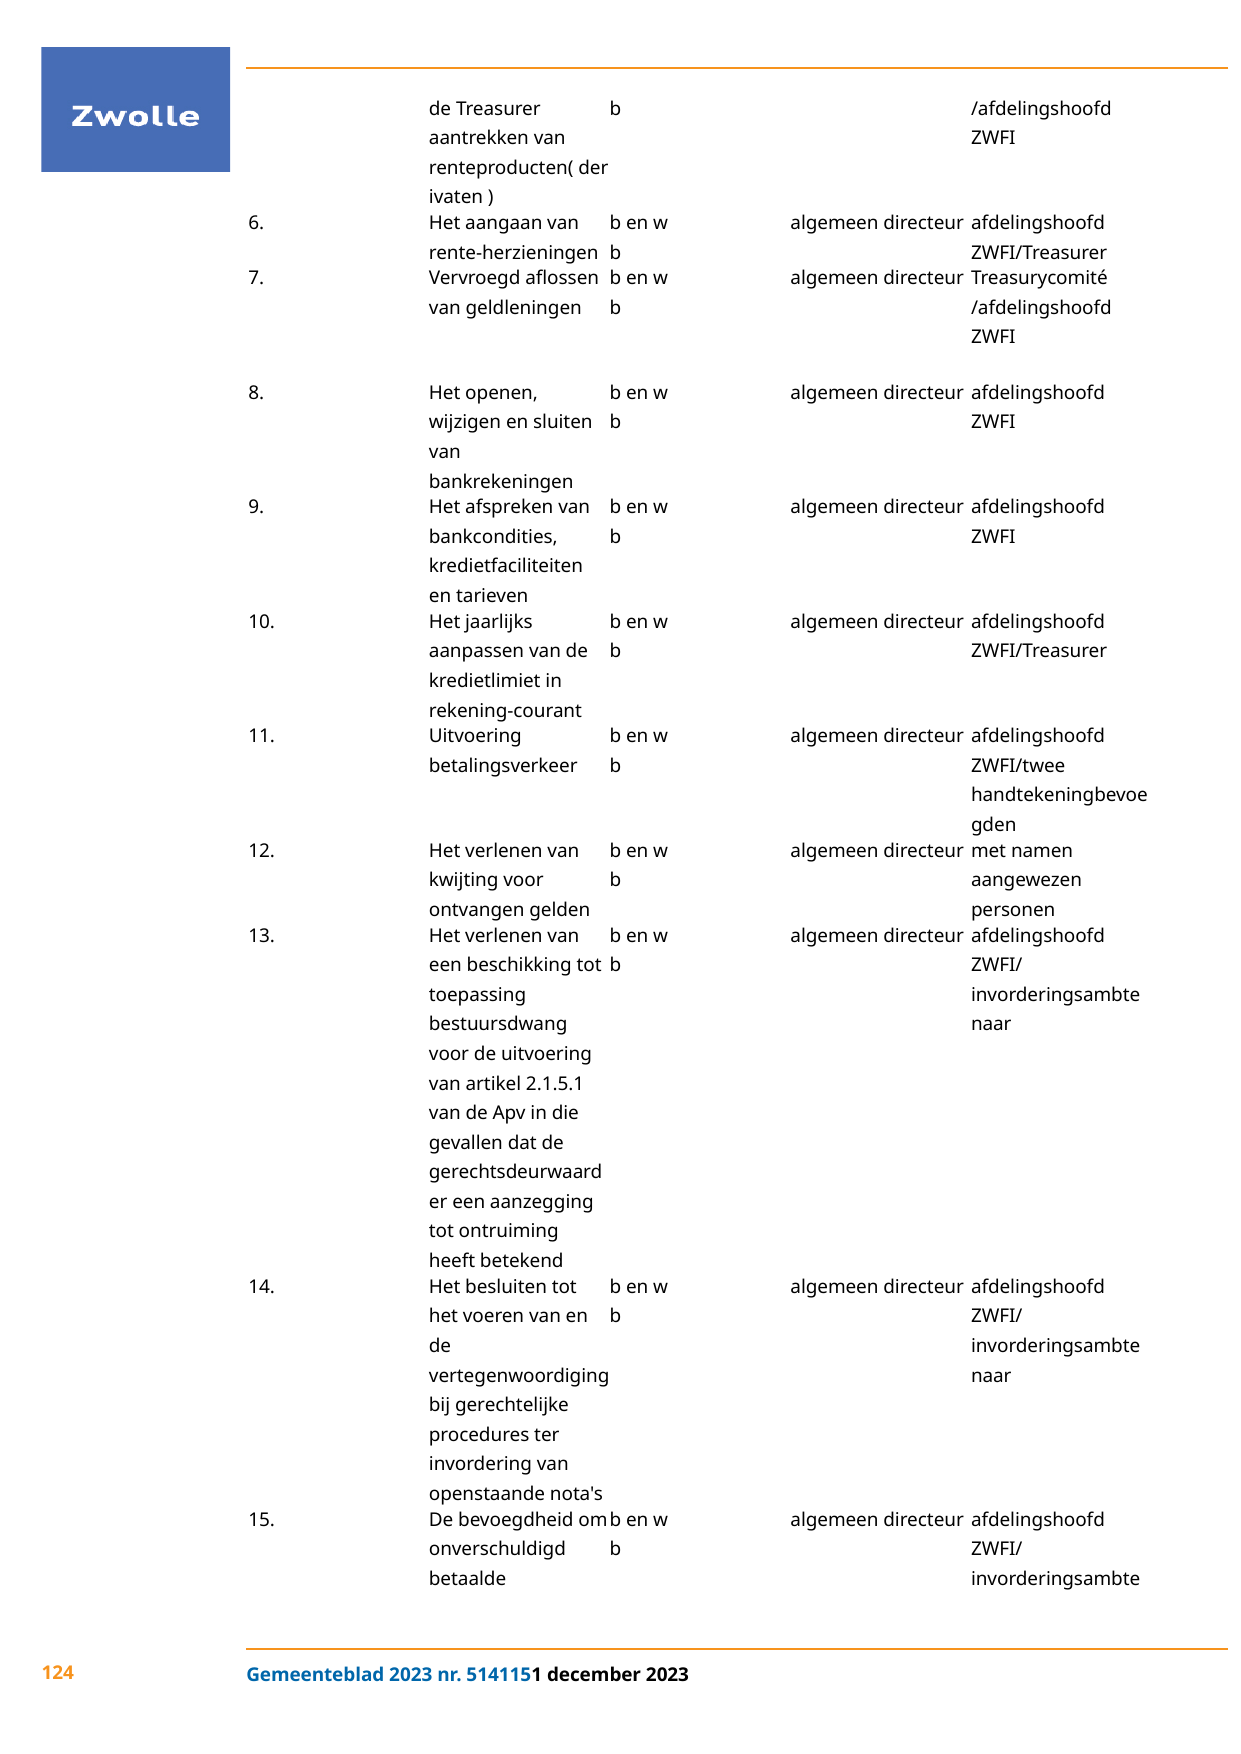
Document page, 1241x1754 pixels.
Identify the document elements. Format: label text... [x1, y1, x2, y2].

table_cell 11. [248, 723, 429, 837]
table_cell b en w b [609, 608, 790, 722]
table_cell b en w b [609, 1506, 790, 1591]
table_cell afdelingshoofd ZWFI [971, 379, 1152, 493]
table_cell algemeen directeur [790, 209, 971, 264]
table_cell b en w b [609, 265, 790, 379]
table_cell 8. [248, 379, 429, 493]
picture [41, 47, 231, 172]
table_cell algemeen directeur [790, 1506, 971, 1591]
table_cell 12. [248, 837, 429, 922]
table_cell [248, 95, 429, 209]
table_cell /afdelingshoofd ZWFI [971, 95, 1152, 209]
table_cell afdelingshoofd ZWFI/ invorderingsambtenaar [971, 1273, 1152, 1506]
table_cell Het jaarlijks aanpassen van de kredietlimiet in rekening-courant [429, 608, 609, 722]
table_cell Uitvoering betalingsverkeer [429, 723, 609, 837]
table_cell 14. [248, 1273, 429, 1506]
table_cell algemeen directeur [790, 494, 971, 608]
table_cell afdelingshoofd ZWFI/ invorderingsambtenaar [971, 922, 1152, 1273]
table_cell algemeen directeur [790, 265, 971, 379]
table_cell 7. [248, 265, 429, 379]
table_cell Het verlenen van een beschikking tot toepassing bestuursdwang voor de uitvoering van artikel 2.1.5.1 van de Apv in die gevallen dat de gerechtsdeurwaarder een aanzegging tot ontruiming heeft betekend [429, 922, 609, 1273]
table_cell Het verlenen van kwijting voor ontvangen gelden [429, 837, 609, 922]
table_cell b en w b [609, 209, 790, 264]
table_cell De bevoegdheid om onverschuldigd betaalde [429, 1506, 609, 1591]
table_cell afdelingshoofd ZWFI/ invorderingsambte [971, 1506, 1152, 1591]
table_cell algemeen directeur [790, 922, 971, 1273]
table_cell afdelingshoofd ZWFI/twee handtekeningbevoegden [971, 723, 1152, 837]
table_cell met namen aangewezen personen [971, 837, 1152, 922]
table_cell Treasurycomité /afdelingshoofd ZWFI [971, 265, 1152, 379]
table_cell algemeen directeur [790, 1273, 971, 1506]
table_cell 10. [248, 608, 429, 722]
table_cell algemeen directeur [790, 837, 971, 922]
table_cell Het besluiten tot het voeren van en de vertegenwoordiging bij gerechtelijke procedures ter invordering van openstaande nota's [429, 1273, 609, 1506]
table_cell b en w b [609, 379, 790, 493]
table_cell algemeen directeur [790, 608, 971, 722]
table_cell 13. [248, 922, 429, 1273]
table_cell 6. [248, 209, 429, 264]
table_cell b en w b [609, 494, 790, 608]
table_cell Vervroegd aflossen van geldleningen [429, 265, 609, 379]
table_cell afdelingshoofd ZWFI/Treasurer [971, 209, 1152, 264]
table_cell afdelingshoofd ZWFI/Treasurer [971, 608, 1152, 722]
table_cell Het openen, wijzigen en sluiten van bankrekeningen [429, 379, 609, 493]
table_cell Het aangaan van rente-herzieningen [429, 209, 609, 264]
table_cell afdelingshoofd ZWFI [971, 494, 1152, 608]
table_cell algemeen directeur [790, 379, 971, 493]
table_cell b [609, 95, 790, 209]
table_cell b en w b [609, 922, 790, 1273]
table_cell b en w b [609, 837, 790, 922]
table_cell b en w b [609, 723, 790, 837]
table_cell 9. [248, 494, 429, 608]
table_cell algemeen directeur [790, 723, 971, 837]
table_cell de Treasurer aantrekken van renteproducten( derivaten ) [429, 95, 609, 209]
table_cell Het afspreken van bankcondities, kredietfaciliteiten en tarieven [429, 494, 609, 608]
table_cell b en w b [609, 1273, 790, 1506]
table_cell 15. [248, 1506, 429, 1591]
table_cell [790, 95, 971, 209]
